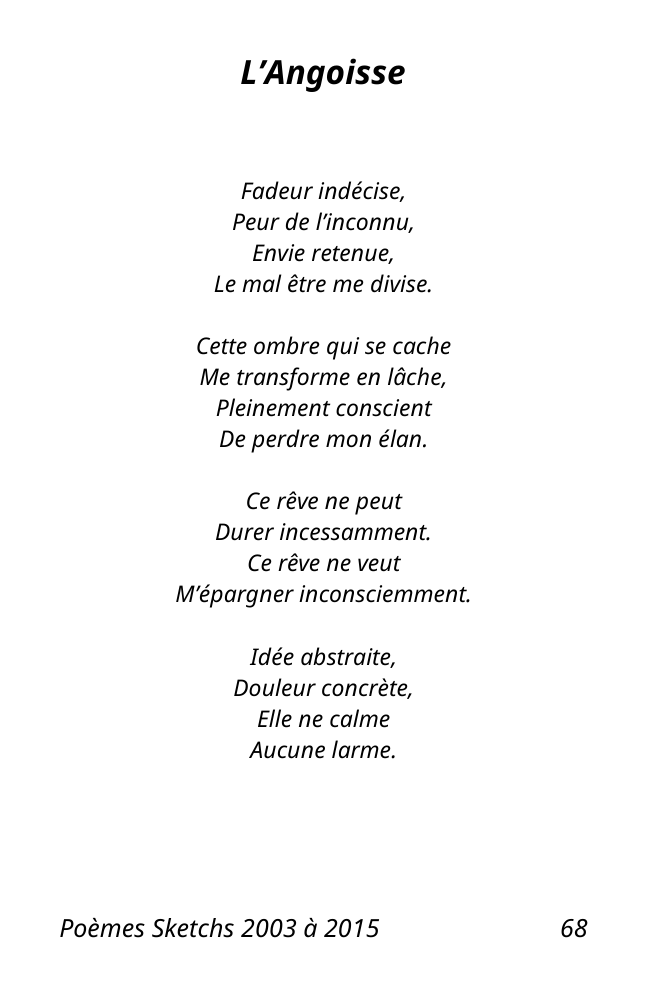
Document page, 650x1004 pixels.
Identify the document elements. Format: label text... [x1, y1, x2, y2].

text Ce rêve ne veut [59, 547, 591, 578]
text Aucune larme. [59, 734, 591, 765]
text Peur de l’inconnu, [59, 206, 591, 237]
text Idée abstraite, [59, 641, 591, 672]
text Le mal être me divise. [59, 268, 591, 299]
text Elle ne calme [59, 703, 591, 734]
text Ce rêve ne peut [59, 485, 591, 516]
text Durer incessamment. [59, 516, 591, 547]
text Douleur concrète, [59, 672, 591, 703]
subtitle L’Angoisse [59, 49, 591, 95]
text Me transforme en lâche, [59, 361, 591, 392]
text Envie retenue, [59, 237, 591, 268]
text De perdre mon élan. [59, 423, 591, 454]
text Cette ombre qui se cache [59, 330, 591, 361]
text Pleinement conscient [59, 392, 591, 423]
text Fadeur indécise, [59, 175, 591, 206]
text M’épargner inconsciemment. [59, 578, 591, 609]
